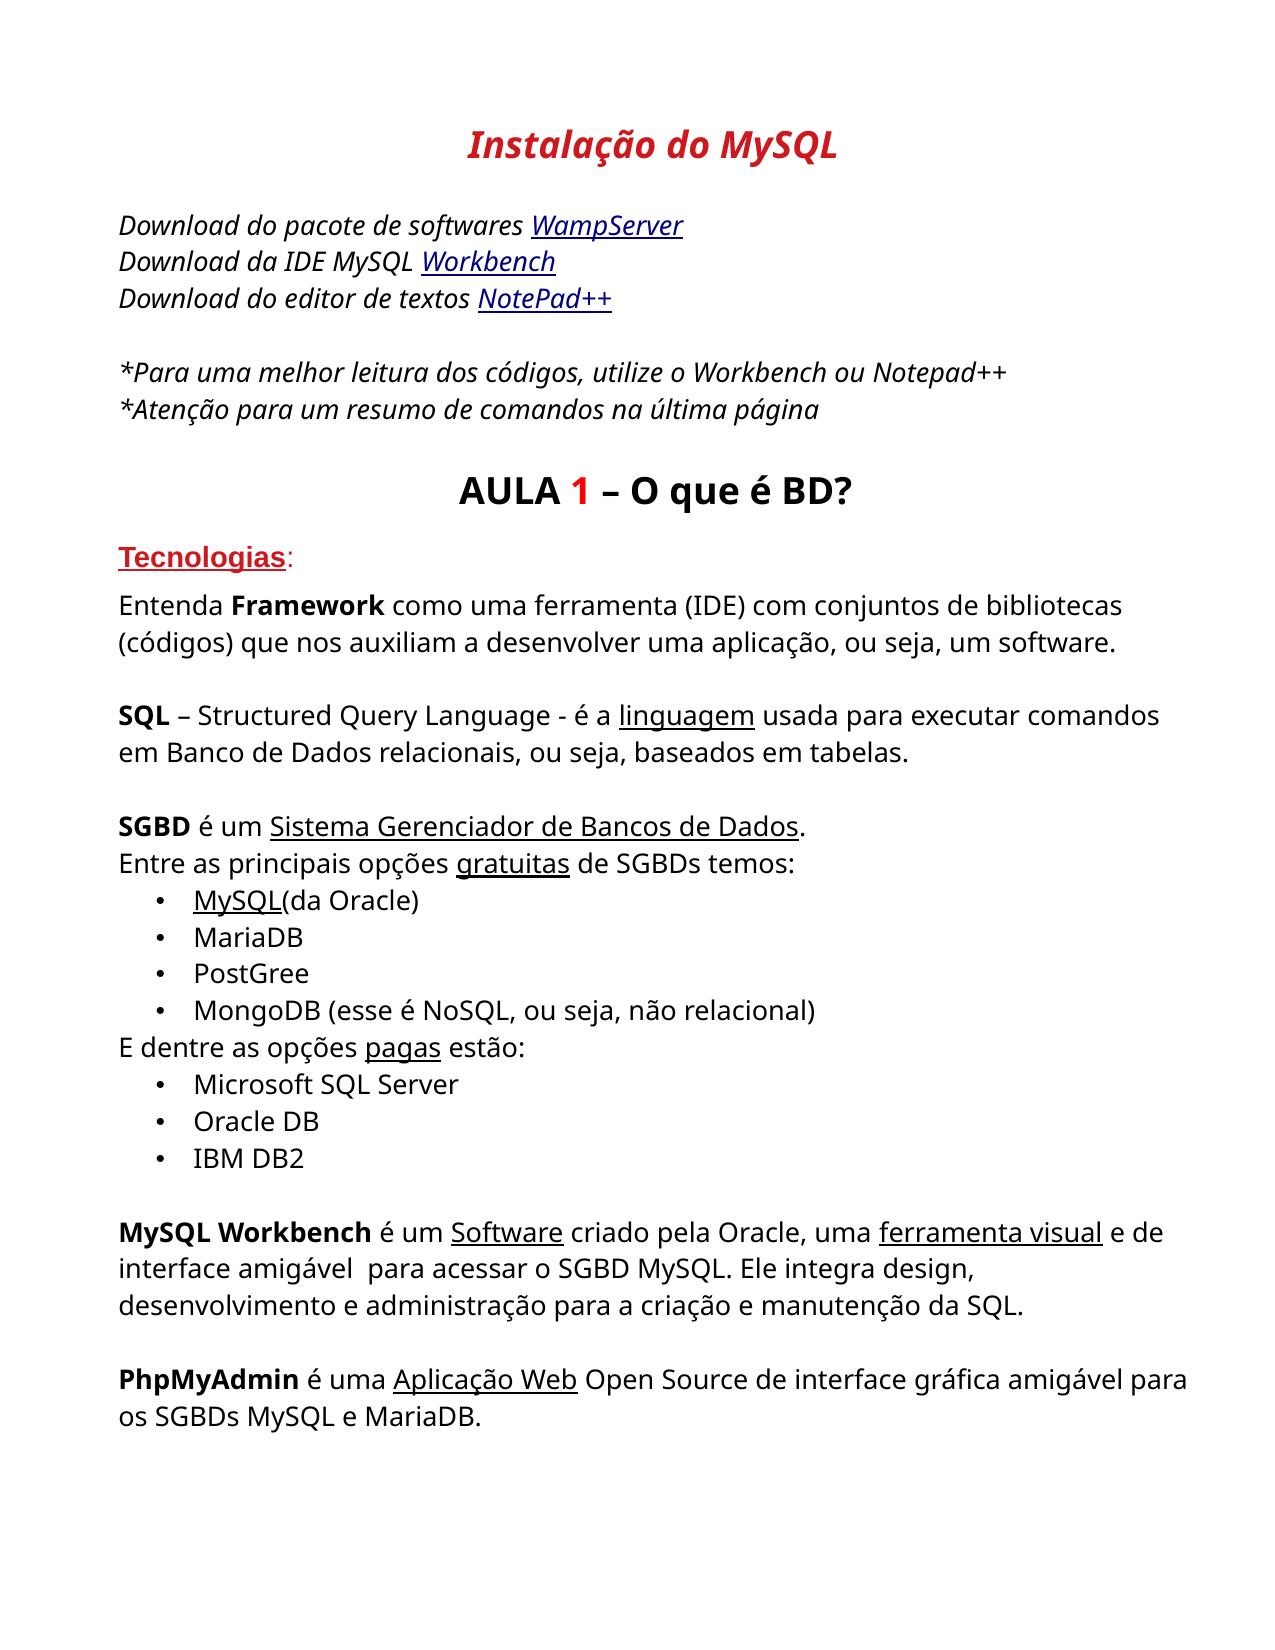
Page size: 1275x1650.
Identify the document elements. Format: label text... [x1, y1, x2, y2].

text Download da IDE MySQL Workbench [118, 243, 1193, 280]
text Entre as principais opções gratuitas de SGBDs temos: [118, 844, 1193, 881]
subtitle Tecnologias: [118, 540, 1193, 574]
list PostGree [156, 955, 1193, 992]
list MariaDB [156, 918, 1193, 955]
text AULA 1 – O que é BD? [118, 464, 1193, 515]
text MySQL Workbench é um Software criado pela Oracle, uma ferramenta visual e de interface amigável para acessar o SGBD MySQL. Ele integra design, desenvolvimento e administração para a criação e manutenção da SQL. [118, 1213, 1193, 1324]
text *Para uma melhor leitura dos códigos, utilize o Workbench ou Notepad++ [118, 353, 1193, 390]
text SQL – Structured Query Language - é a linguagem usada para executar comandos em Banco de Dados relacionais, ou seja, baseados em tabelas. [118, 697, 1193, 771]
text SGBD é um Sistema Gerenciador de Bancos de Dados. [118, 807, 1193, 844]
text Entenda Framework como uma ferramenta (IDE) com conjuntos de bibliotecas (códigos) que nos auxiliam a desenvolver uma aplicação, ou seja, um software. [118, 586, 1223, 660]
text Download do editor de textos NotePad++ [118, 280, 1193, 317]
text E dentre as opções pagas estão: [118, 1029, 1193, 1066]
list Microsoft SQL Server [156, 1066, 1193, 1102]
list MySQL(da Oracle) [156, 881, 1193, 918]
text Instalação do MySQL [118, 118, 1193, 169]
text PhpMyAdmin é uma Aplicação Web Open Source de interface gráfica amigável para os SGBDs MySQL e MariaDB. [118, 1361, 1193, 1434]
list IBM DB2 [156, 1139, 1193, 1176]
text Download do pacote de softwares WampServer [118, 206, 1193, 243]
list Oracle DB [156, 1102, 1193, 1139]
list MongoDB (esse é NoSQL, ou seja, não relacional) [156, 992, 1193, 1029]
text *Atenção para um resumo de comandos na última página [118, 390, 1193, 427]
